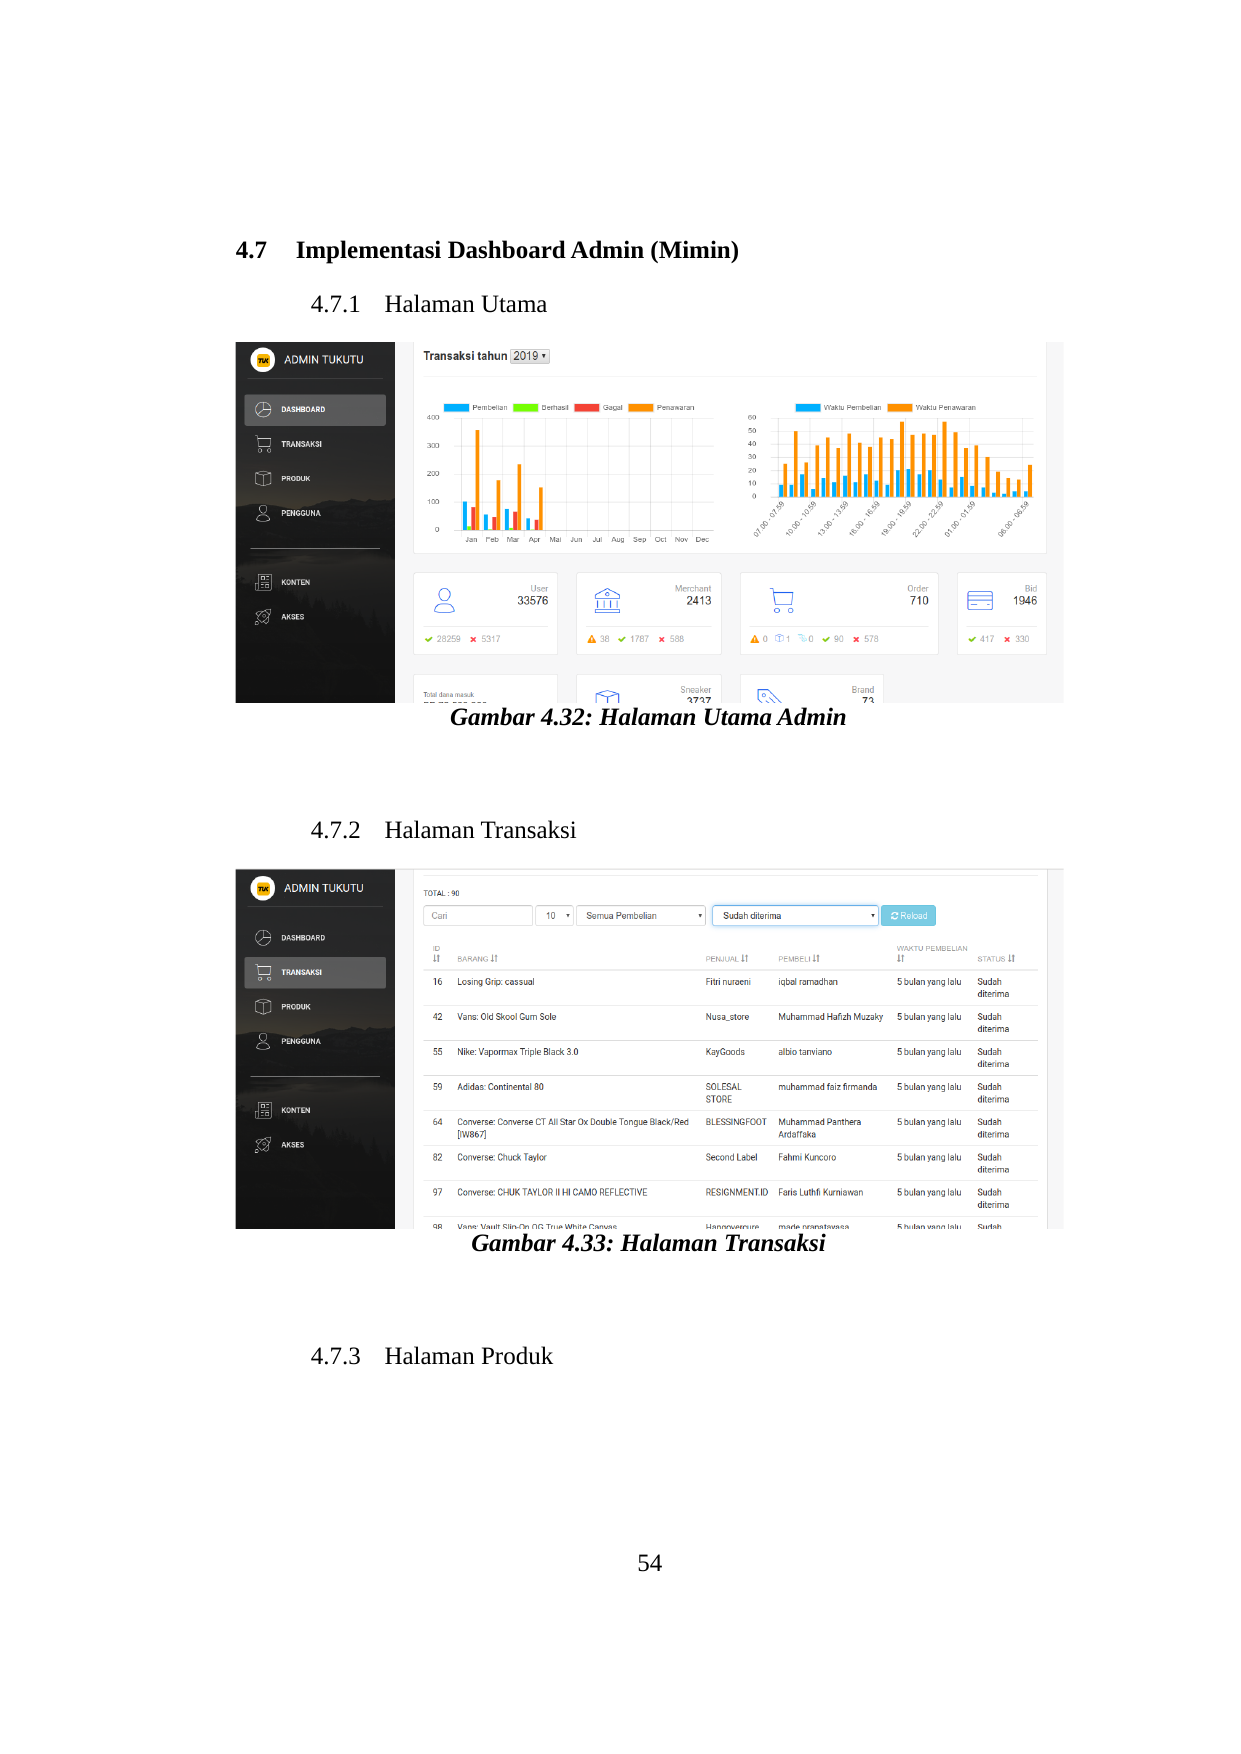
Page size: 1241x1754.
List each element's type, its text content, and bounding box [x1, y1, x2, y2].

subtitle Halaman Produk [311, 1341, 1063, 1370]
picture [235, 342, 1064, 703]
subtitle Halaman Transaksi [311, 815, 1063, 844]
picture [235, 868, 1064, 1229]
subtitle Halaman Utama [311, 289, 1063, 317]
text Gambar 4.33: Halaman Transaksi [236, 1229, 1063, 1257]
text Gambar 4.32: Halaman Utama Admin [236, 703, 1063, 731]
subtitle Implementasi Dashboard Admin (Mimin) [236, 236, 1063, 264]
